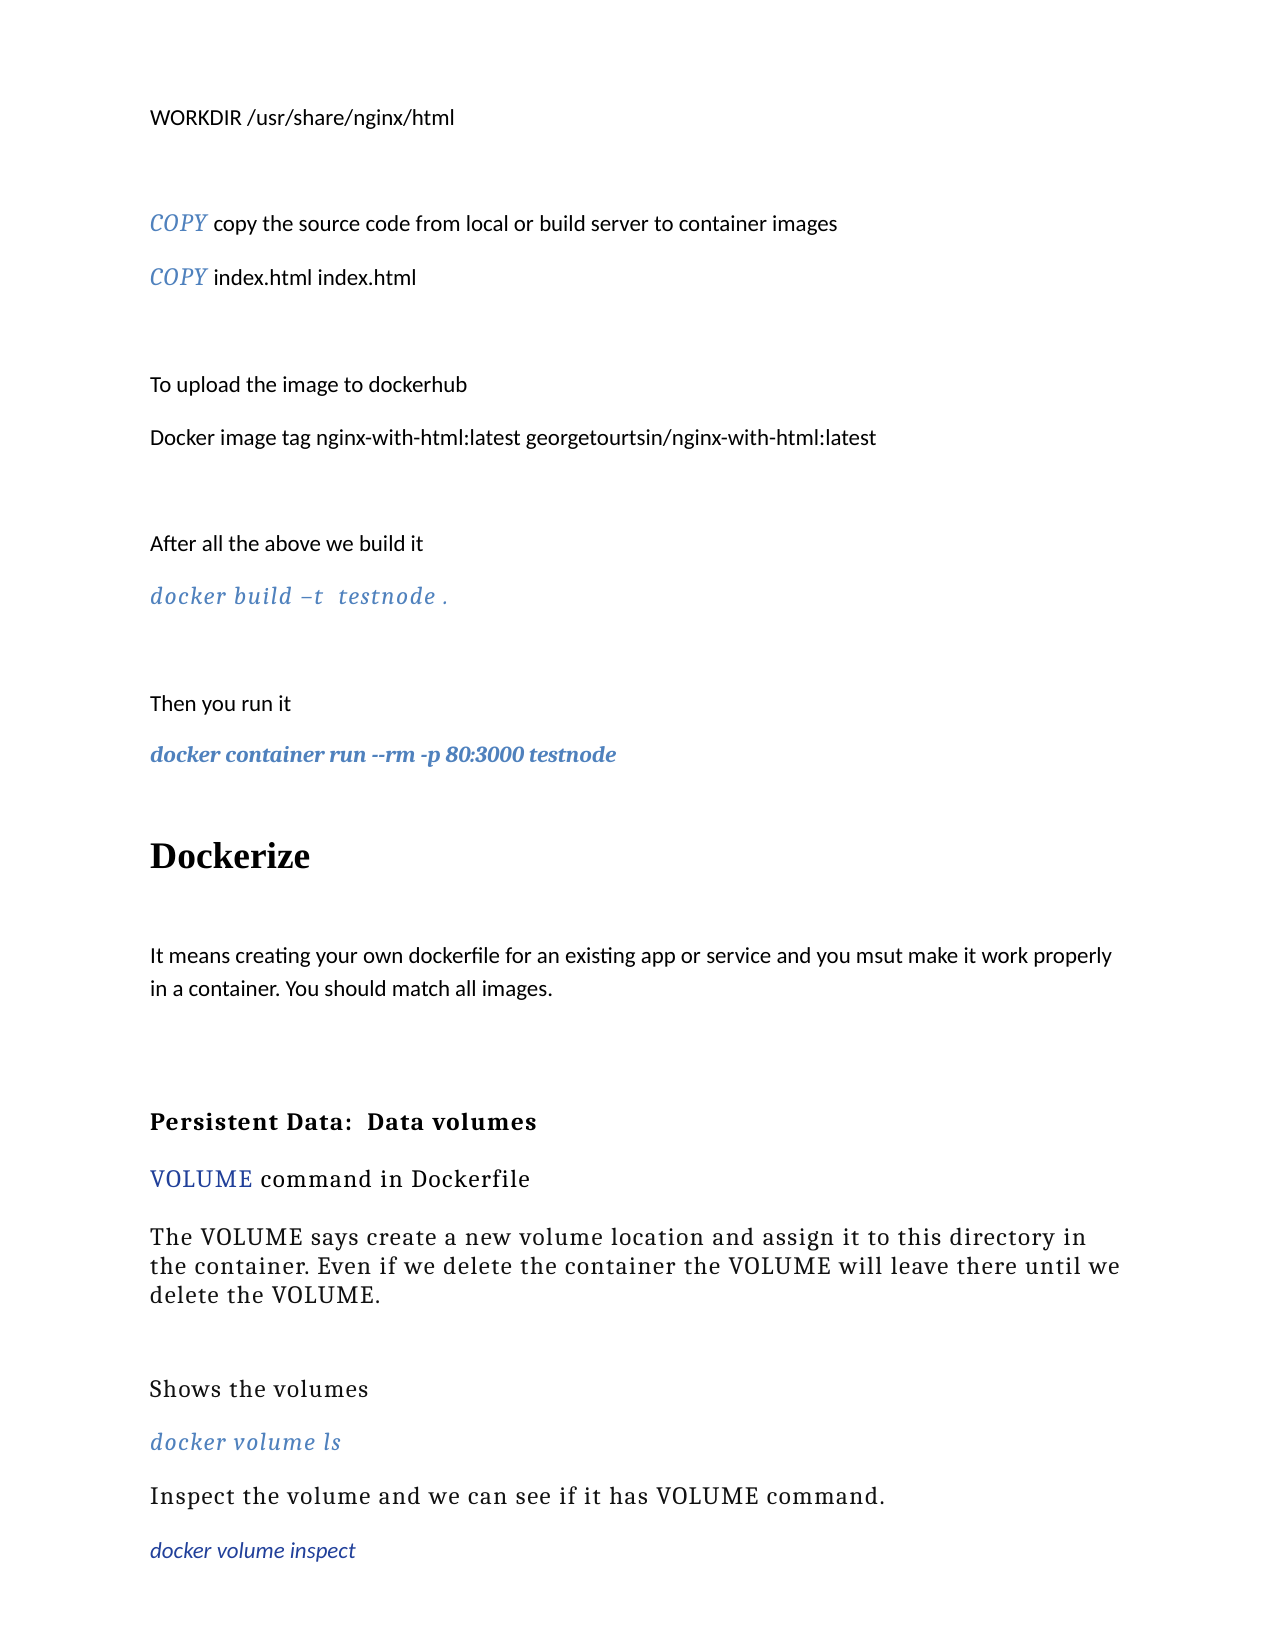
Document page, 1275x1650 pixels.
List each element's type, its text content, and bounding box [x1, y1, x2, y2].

text After all the above we build it [150, 529, 1125, 557]
text Inspect the volume and we can see if it has VOLUME command. [150, 1482, 1125, 1511]
text COPY index.html index.html [150, 263, 1125, 292]
subtitle docker build –t testnode . [150, 582, 1125, 611]
text docker volume ls [150, 1428, 1125, 1457]
text It means creating your own dockerfile for an existing app or service and you msut make it work properly in a container. You should match all images. [150, 942, 1125, 1002]
text Shows the volumes [150, 1374, 1125, 1403]
text WORKDIR /usr/share/nginx/html [150, 103, 1125, 131]
text COPY copy the source code from local or build server to container images [150, 209, 1125, 238]
subtitle docker container run --rm -p 80:3000 testnode [150, 742, 1125, 768]
text To upload the image to dockerhub [150, 370, 1125, 398]
text docker volume inspect [150, 1536, 1125, 1564]
subtitle Dockerize [150, 833, 1125, 877]
text Then you run it [150, 689, 1125, 717]
subtitle The VOLUME says create a new volume location and assign it to this directory in the container. Even if we delete the container the VOLUME will leave there until we delete the VOLUME. [150, 1223, 1125, 1309]
text Docker image tag nginx-with-html:latest georgetourtsin/nginx-with-html:latest [150, 423, 1125, 451]
subtitle VOLUME command in Dockerfile [150, 1165, 1125, 1194]
subtitle Persistent Data: Data volumes [150, 1107, 1125, 1136]
